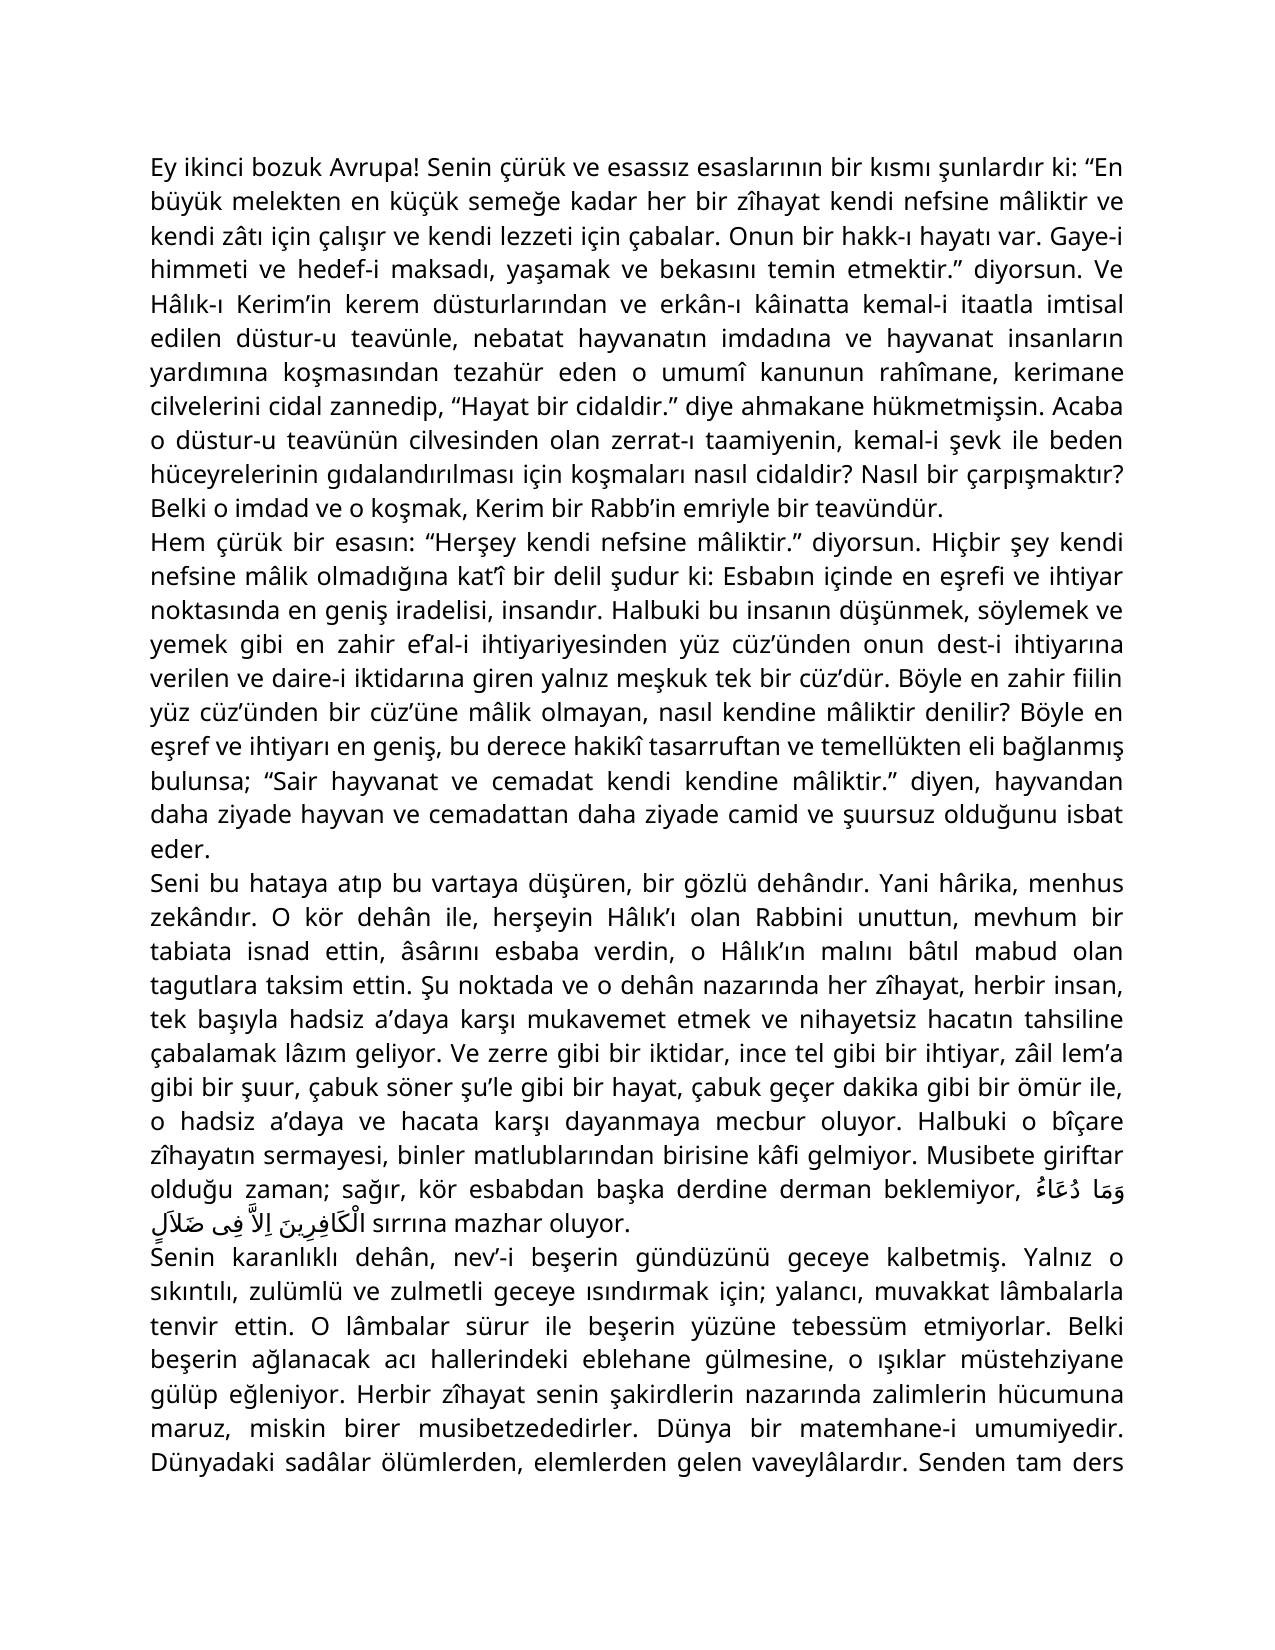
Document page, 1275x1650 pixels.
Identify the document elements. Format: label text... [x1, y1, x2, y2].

text Hem çürük bir esasın: “Herşey kendi nefsine mâliktir.” diyorsun. Hiçbir şey kendi nefsine mâlik olmadığına kat’î bir delil şudur ki: Esbabın içinde en eşrefi ve ihtiyar noktasında en geniş iradelisi, insandır. Halbuki bu insanın düşünmek, söylemek ve yemek gibi en zahir ef’al-i ihtiyariyesinden yüz cüz’ünden onun dest-i ihtiyarına verilen ve daire-i iktidarına giren yalnız meşkuk tek bir cüz’dür. Böyle en zahir fiilin yüz cüz’ünden bir cüz’üne mâlik olmayan, nasıl kendine mâliktir denilir? Böyle en eşref ve ihtiyarı en geniş, bu derece hakikî tasarruftan ve temellükten eli bağlanmış bulunsa; “Sair hayvanat ve cemadat kendi kendine mâliktir.” diyen, hayvandan daha ziyade hayvan ve cemadattan daha ziyade camid ve şuursuz olduğunu isbat eder. [150, 525, 1125, 865]
text Seni bu hataya atıp bu vartaya düşüren, bir gözlü dehândır. Yani hârika, menhus zekândır. O kör dehân ile, herşeyin Hâlık’ı olan Rabbini unuttun, mevhum bir tabiata isnad ettin, âsârını esbaba verdin, o Hâlık’ın malını bâtıl mabud olan tagutlara taksim ettin. Şu noktada ve o dehân nazarında her zîhayat, herbir insan, tek başıyla hadsiz a’daya karşı mukavemet etmek ve nihayetsiz hacatın tahsiline çabalamak lâzım geliyor. Ve zerre gibi bir iktidar, ince tel gibi bir ihtiyar, zâil lem’a gibi bir şuur, çabuk söner şu’le gibi bir hayat, çabuk geçer dakika gibi bir ömür ile, o hadsiz a’daya ve hacata karşı dayanmaya mecbur oluyor. Halbuki o bîçare zîhayatın sermayesi, binler matlublarından birisine kâfi gelmiyor. Musibete giriftar olduğu zaman; sağır, kör esbabdan başka derdine derman beklemiyor, وَمَا دُعَاءُ الْكَافِرِينَ اِلاَّ فِى ضَلاَلٍ sırrına mazhar oluyor. [150, 865, 1125, 1240]
text Ey ikinci bozuk Avrupa! Senin çürük ve esassız esaslarının bir kısmı şunlardır ki: “En büyük melekten en küçük semeğe kadar her bir zîhayat kendi nefsine mâliktir ve kendi zâtı için çalışır ve kendi lezzeti için çabalar. Onun bir hakk-ı hayatı var. Gaye-i himmeti ve hedef-i maksadı, yaşamak ve bekasını temin etmektir.” diyorsun. Ve Hâlık-ı Kerim’in kerem düsturlarından ve erkân-ı kâinatta kemal-i itaatla imtisal edilen düstur-u teavünle, nebatat hayvanatın imdadına ve hayvanat insanların yardımına koşmasından tezahür eden o umumî kanunun rahîmane, kerimane cilvelerini cidal zannedip, “Hayat bir cidaldir.” diye ahmakane hükmetmişsin. Acaba o düstur-u teavünün cilvesinden olan zerrat-ı taamiyenin, kemal-i şevk ile beden hüceyrelerinin gıdalandırılması için koşmaları nasıl cidaldir? Nasıl bir çarpışmaktır? Belki o imdad ve o koşmak, Kerim bir Rabb’in emriyle bir teavündür. [150, 150, 1125, 525]
text Senin karanlıklı dehân, nev’-i beşerin gündüzünü geceye kalbetmiş. Yalnız o sıkıntılı, zulümlü ve zulmetli geceye ısındırmak için; yalancı, muvakkat lâmbalarla tenvir ettin. O lâmbalar sürur ile beşerin yüzüne tebessüm etmiyorlar. Belki beşerin ağlanacak acı hallerindeki eblehane gülmesine, o ışıklar müstehziyane gülüp eğleniyor. Herbir zîhayat senin şakirdlerin nazarında zalimlerin hücumuna maruz, miskin birer musibetzededirler. Dünya bir matemhane-i umumiyedir. Dünyadaki sadâlar ölümlerden, elemlerden gelen vaveylâlardır. Senden tam ders [150, 1240, 1125, 1478]
